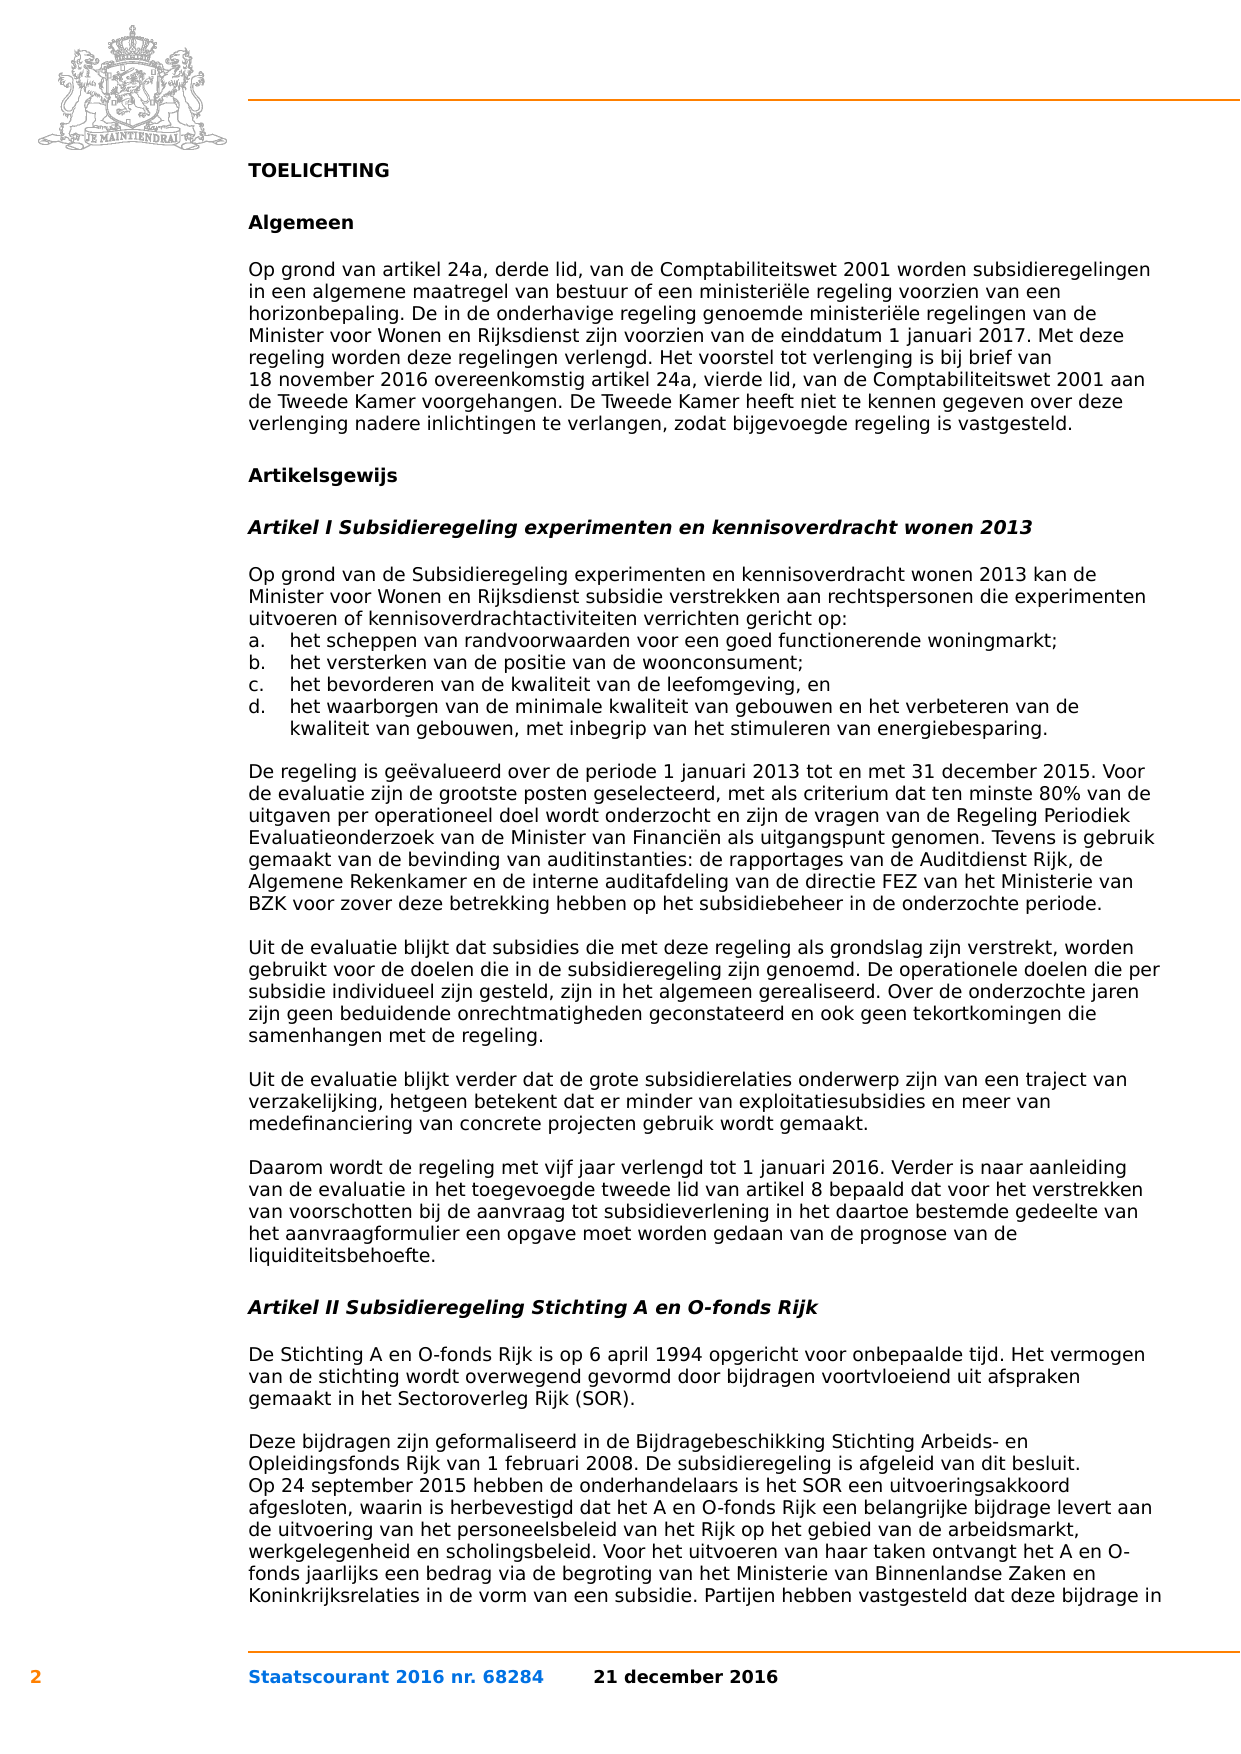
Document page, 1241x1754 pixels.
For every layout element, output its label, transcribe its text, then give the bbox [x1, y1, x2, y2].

subtitle Artikel II Subsidieregeling Stichting A en O-fonds Rijk [248, 1297, 1163, 1318]
text b. het versterken van de positie van de woonconsument; [248, 652, 1163, 673]
text De Stichting A en O-fonds Rijk is op 6 april 1994 opgericht voor onbepaalde tijd. Het vermogen van de stichting wordt overwegend gevormd door bijdragen voortvloeiend uit afspraken gemaakt in het Sectoroverleg Rijk (SOR). [248, 1343, 1163, 1409]
text Op grond van artikel 24a, derde lid, van de Comptabiliteitswet 2001 worden subsidieregelingen in een algemene maatregel van bestuur of een ministeriële regeling voorzien van een horizonbepaling. De in de onderhavige regeling genoemde ministeriële regelingen van de Minister voor Wonen en Rijksdienst zijn voorzien van de einddatum 1 januari 2017. Met deze regeling worden deze regelingen verlengd. Het voorstel tot verlenging is bij brief van 18 november 2016 overeenkomstig artikel 24a, vierde lid, van de Comptabiliteitswet 2001 aan de Tweede Kamer voorgehangen. De Tweede Kamer heeft niet te kennen gegeven over deze verlenging nadere inlichtingen te verlangen, zodat bijgevoegde regeling is vastgesteld. [248, 259, 1163, 435]
text Uit de evaluatie blijkt verder dat de grote subsidierelaties onderwerp zijn van een traject van verzakelijking, hetgeen betekent dat er minder van exploitatiesubsidies en meer van medefinanciering van concrete projecten gebruik wordt gemaakt. [248, 1069, 1163, 1135]
text Deze bijdragen zijn geformaliseerd in de Bijdragebeschikking Stichting Arbeids- en Opleidingsfonds Rijk van 1 februari 2008. De subsidieregeling is afgeleid van dit besluit. [248, 1431, 1163, 1475]
text De regeling is geëvalueerd over de periode 1 januari 2013 tot en met 31 december 2015. Voor de evaluatie zijn de grootste posten geselecteerd, met als criterium dat ten minste 80% van de uitgaven per operationeel doel wordt onderzocht en zijn de vragen van de Regeling Periodiek Evaluatieonderzoek van de Minister van Financiën als uitgangspunt genomen. Tevens is gebruik gemaakt van de bevinding van auditinstanties: de rapportages van de Auditdienst Rijk, de Algemene Rekenkamer en de interne auditafdeling van de directie FEZ van het Ministerie van BZK voor zover deze betrekking hebben op het subsidiebeheer in de onderzochte periode. [248, 761, 1163, 915]
text Uit de evaluatie blijkt dat subsidies die met deze regeling als grondslag zijn verstrekt, worden gebruikt voor de doelen die in de subsidieregeling zijn genoemd. De operationele doelen die per subsidie individueel zijn gesteld, zijn in het algemeen gerealiseerd. Over de onderzochte jaren zijn geen beduidende onrechtmatigheden geconstateerd en ook geen tekortkomingen die samenhangen met de regeling. [248, 937, 1163, 1047]
text d. het waarborgen van de minimale kwaliteit van gebouwen en het verbeteren van de kwaliteit van gebouwen, met inbegrip van het stimuleren van energiebesparing. [248, 696, 1163, 739]
text Op grond van de Subsidieregeling experimenten en kennisoverdracht wonen 2013 kan de Minister voor Wonen en Rijksdienst subsidie verstrekken aan rechtspersonen die experimenten uitvoeren of kennisoverdrachtactiviteiten verrichten gericht op: [248, 564, 1163, 629]
text Daarom wordt de regeling met vijf jaar verlengd tot 1 januari 2016. Verder is naar aanleiding van de evaluatie in het toegevoegde tweede lid van artikel 8 bepaald dat voor het verstrekken van voorschotten bij de aanvraag tot subsidieverlening in het daartoe bestemde gedeelte van het aanvraagformulier een opgave moet worden gedaan van de prognose van de liquiditeitsbehoefte. [248, 1157, 1163, 1267]
subtitle Artikelsgewijs [248, 465, 1163, 487]
subtitle Artikel I Subsidieregeling experimenten en kennisoverdracht wonen 2013 [248, 517, 1163, 539]
text Op 24 september 2015 hebben de onderhandelaars is het SOR een uitvoeringsakkoord afgesloten, waarin is herbevestigd dat het A en O-fonds Rijk een belangrijke bijdrage levert aan de uitvoering van het personeelsbeleid van het Rijk op het gebied van de arbeidsmarkt, werkgelegenheid en scholingsbeleid. Voor het uitvoeren van haar taken ontvangt het A en O-fonds jaarlijks een bedrag via de begroting van het Ministerie van Binnenlandse Zaken en Koninkrijksrelaties in de vorm van een subsidie. Partijen hebben vastgesteld dat deze bijdrage in [248, 1475, 1163, 1607]
text c. het bevorderen van de kwaliteit van de leefomgeving, en [248, 673, 1163, 696]
text a. het scheppen van randvoorwaarden voor een goed functionerende woningmarkt; [248, 629, 1163, 652]
subtitle TOELICHTING [248, 160, 1163, 182]
subtitle Algemeen [248, 212, 1163, 234]
picture [38, 25, 227, 150]
